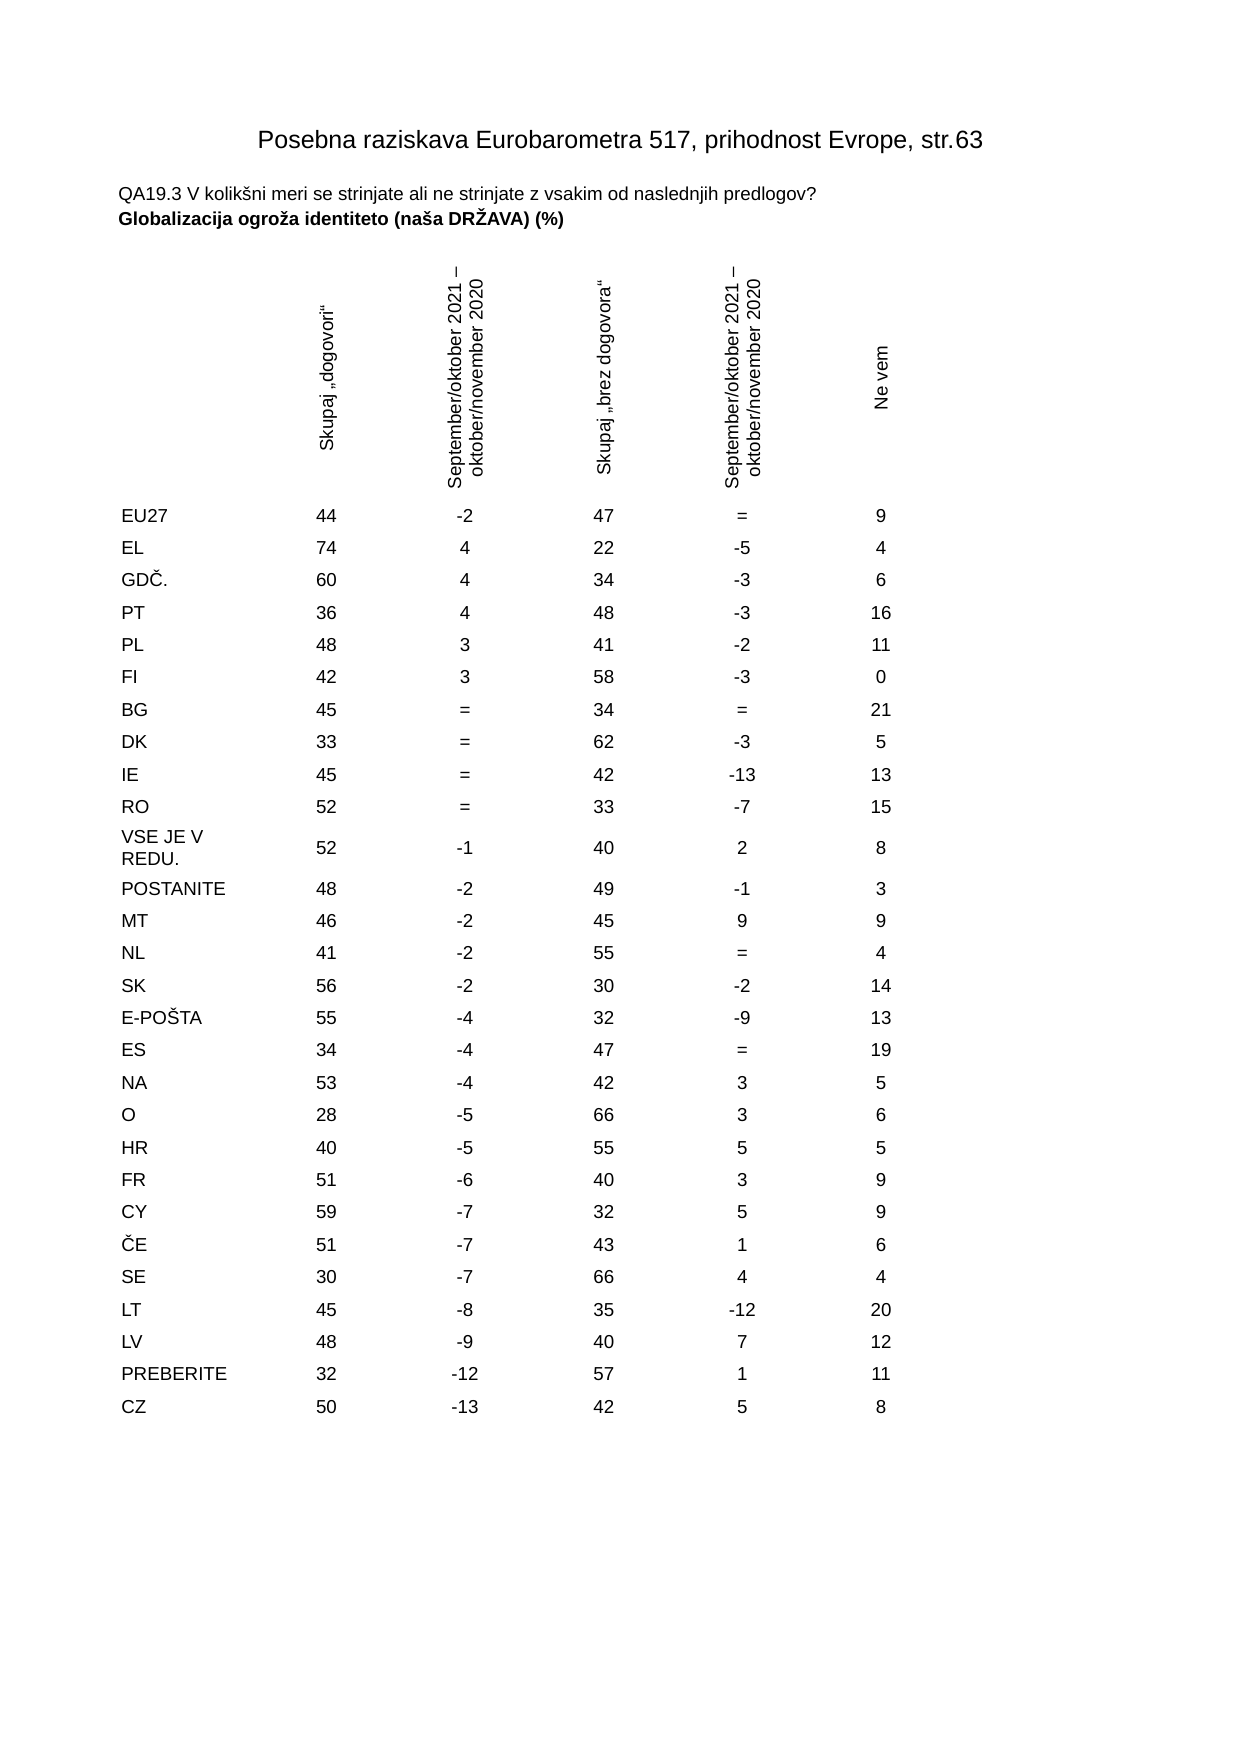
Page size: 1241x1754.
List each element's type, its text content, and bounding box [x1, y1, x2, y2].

table_cell -5 [395, 1131, 534, 1163]
table_cell 53 [257, 1066, 395, 1099]
table_cell CZ [118, 1390, 257, 1423]
table_cell FR [118, 1164, 257, 1196]
table_cell 34 [257, 1034, 395, 1066]
table_cell 51 [257, 1228, 395, 1261]
table_cell 5 [811, 1131, 950, 1163]
table_cell 42 [534, 758, 673, 791]
table_cell 40 [534, 823, 673, 872]
table_cell -7 [395, 1261, 534, 1293]
table_cell 16 [811, 596, 950, 628]
table_cell 48 [257, 1325, 395, 1358]
table_cell 35 [534, 1293, 673, 1325]
table_cell -2 [673, 969, 811, 1001]
table_cell 33 [257, 726, 395, 758]
table_cell = [673, 499, 811, 531]
table_cell 3 [673, 1066, 811, 1099]
table_cell 50 [257, 1390, 395, 1423]
table_cell EL [118, 531, 257, 564]
table_cell -2 [395, 499, 534, 531]
table_cell LV [118, 1325, 257, 1358]
table_cell 3 [673, 1164, 811, 1196]
table_cell -4 [395, 1001, 534, 1034]
table_cell 42 [257, 661, 395, 693]
table_cell 62 [534, 726, 673, 758]
table_cell 36 [257, 596, 395, 628]
table_cell 3 [811, 872, 950, 904]
table_cell SE [118, 1261, 257, 1293]
table_cell -4 [395, 1066, 534, 1099]
table_cell 11 [811, 1358, 950, 1390]
text QA19.3 V kolikšni meri se strinjate ali ne strinjate z vsakim od naslednjih predlogov? [118, 183, 1122, 204]
table_cell 48 [534, 596, 673, 628]
table_cell -9 [673, 1001, 811, 1034]
table_cell 4 [395, 531, 534, 564]
table_cell 4 [811, 1261, 950, 1293]
table_cell -3 [673, 596, 811, 628]
table_cell -13 [673, 758, 811, 791]
table_cell 52 [257, 823, 395, 872]
table_cell 55 [534, 1131, 673, 1163]
table_cell 66 [534, 1099, 673, 1131]
table_cell -6 [395, 1164, 534, 1196]
table_cell 20 [811, 1293, 950, 1325]
table_cell 5 [673, 1131, 811, 1163]
table_cell -5 [673, 531, 811, 564]
table_header September/oktober 2021 – oktober/november 2020 [395, 257, 534, 499]
table_cell 55 [257, 1001, 395, 1034]
table_cell 32 [257, 1358, 395, 1390]
table_cell 13 [811, 1001, 950, 1034]
table_cell 34 [534, 564, 673, 596]
table_cell -7 [395, 1196, 534, 1228]
table_cell NL [118, 937, 257, 969]
table_cell 12 [811, 1325, 950, 1358]
table_cell 45 [257, 693, 395, 726]
table_cell 4 [673, 1261, 811, 1293]
table_cell 66 [534, 1261, 673, 1293]
table_cell EU27 [118, 499, 257, 531]
table_cell 6 [811, 1099, 950, 1131]
table_cell 4 [395, 564, 534, 596]
table_cell 28 [257, 1099, 395, 1131]
table_cell -13 [395, 1390, 534, 1423]
table_cell 57 [534, 1358, 673, 1390]
table_cell 6 [811, 564, 950, 596]
table_cell PT [118, 596, 257, 628]
table_cell 59 [257, 1196, 395, 1228]
table_cell 47 [534, 499, 673, 531]
table_cell 45 [534, 904, 673, 937]
table_cell -3 [673, 564, 811, 596]
table_cell 3 [395, 629, 534, 661]
table_cell 40 [534, 1325, 673, 1358]
table_cell BG [118, 693, 257, 726]
table_cell -5 [395, 1099, 534, 1131]
table_cell 5 [673, 1196, 811, 1228]
table_header Skupaj „dogovori“ [257, 257, 395, 499]
table_cell 33 [534, 791, 673, 823]
table_cell RO [118, 791, 257, 823]
table_cell 48 [257, 629, 395, 661]
table_cell PREBERITE [118, 1358, 257, 1390]
table_cell 1 [673, 1228, 811, 1261]
table_cell 44 [257, 499, 395, 531]
table_cell 5 [811, 726, 950, 758]
table_cell 52 [257, 791, 395, 823]
table_cell -1 [395, 823, 534, 872]
table_cell 19 [811, 1034, 950, 1066]
table_cell 9 [811, 904, 950, 937]
table_cell 30 [257, 1261, 395, 1293]
table_cell -2 [395, 872, 534, 904]
table_cell 40 [534, 1164, 673, 1196]
table_cell 9 [673, 904, 811, 937]
table_cell HR [118, 1131, 257, 1163]
table_cell E-POŠTA [118, 1001, 257, 1034]
table_cell -12 [673, 1293, 811, 1325]
table_cell FI [118, 661, 257, 693]
table_cell = [395, 726, 534, 758]
table_cell 30 [534, 969, 673, 1001]
table_cell 40 [257, 1131, 395, 1163]
table_cell POSTANITE [118, 872, 257, 904]
table_cell 4 [395, 596, 534, 628]
table_cell 49 [534, 872, 673, 904]
table_cell = [395, 693, 534, 726]
table_cell -2 [673, 629, 811, 661]
table_cell 8 [811, 1390, 950, 1423]
table_cell 51 [257, 1164, 395, 1196]
table_cell O [118, 1099, 257, 1131]
table_cell -2 [395, 969, 534, 1001]
table_cell 5 [811, 1066, 950, 1099]
table_cell 42 [534, 1390, 673, 1423]
table_cell 74 [257, 531, 395, 564]
table_cell 4 [811, 937, 950, 969]
table_cell 3 [395, 661, 534, 693]
table_cell 1 [673, 1358, 811, 1390]
table_header [118, 257, 257, 499]
table_cell 56 [257, 969, 395, 1001]
table_header Skupaj „brez dogovora“ [534, 257, 673, 499]
table_cell = [395, 758, 534, 791]
table_cell 45 [257, 758, 395, 791]
table_cell 58 [534, 661, 673, 693]
text Globalizacija ogroža identiteto (naša DRŽAVA) (%) [118, 208, 1122, 229]
table_cell 34 [534, 693, 673, 726]
table_cell VSE JE V REDU. [118, 823, 257, 872]
table_cell 11 [811, 629, 950, 661]
table_cell NA [118, 1066, 257, 1099]
table_cell 32 [534, 1196, 673, 1228]
table_cell -3 [673, 661, 811, 693]
table_cell = [673, 693, 811, 726]
table_cell 9 [811, 499, 950, 531]
table_cell = [673, 937, 811, 969]
table_cell 42 [534, 1066, 673, 1099]
table_cell 0 [811, 661, 950, 693]
table_cell 60 [257, 564, 395, 596]
table_cell 47 [534, 1034, 673, 1066]
table_cell -1 [673, 872, 811, 904]
table_cell 41 [257, 937, 395, 969]
table_cell ES [118, 1034, 257, 1066]
table_cell 2 [673, 823, 811, 872]
table_cell GDČ. [118, 564, 257, 596]
table_cell PL [118, 629, 257, 661]
table_cell -7 [395, 1228, 534, 1261]
table_header September/oktober 2021 – oktober/november 2020 [673, 257, 811, 499]
table_cell 46 [257, 904, 395, 937]
table_cell 9 [811, 1196, 950, 1228]
table_cell 8 [811, 823, 950, 872]
table_cell = [673, 1034, 811, 1066]
table_cell 5 [673, 1390, 811, 1423]
table_cell -7 [673, 791, 811, 823]
table_cell 22 [534, 531, 673, 564]
table_cell -2 [395, 904, 534, 937]
table_cell 4 [811, 531, 950, 564]
table_cell 15 [811, 791, 950, 823]
table_cell 21 [811, 693, 950, 726]
table_cell 14 [811, 969, 950, 1001]
table_cell 6 [811, 1228, 950, 1261]
table_cell 45 [257, 1293, 395, 1325]
table_cell -3 [673, 726, 811, 758]
table_cell 3 [673, 1099, 811, 1131]
table_cell MT [118, 904, 257, 937]
table_cell -2 [395, 937, 534, 969]
table_cell -12 [395, 1358, 534, 1390]
table_cell 9 [811, 1164, 950, 1196]
table_cell -9 [395, 1325, 534, 1358]
table_header Ne vem [811, 257, 950, 499]
table_cell SK [118, 969, 257, 1001]
table_cell 48 [257, 872, 395, 904]
table_cell 41 [534, 629, 673, 661]
table_cell 55 [534, 937, 673, 969]
table_cell LT [118, 1293, 257, 1325]
table_cell CY [118, 1196, 257, 1228]
table_cell ČE [118, 1228, 257, 1261]
table_cell 32 [534, 1001, 673, 1034]
table_cell IE [118, 758, 257, 791]
table_cell 13 [811, 758, 950, 791]
table_cell -8 [395, 1293, 534, 1325]
table_cell 43 [534, 1228, 673, 1261]
table_cell DK [118, 726, 257, 758]
table_cell 7 [673, 1325, 811, 1358]
table_cell = [395, 791, 534, 823]
table_cell -4 [395, 1034, 534, 1066]
